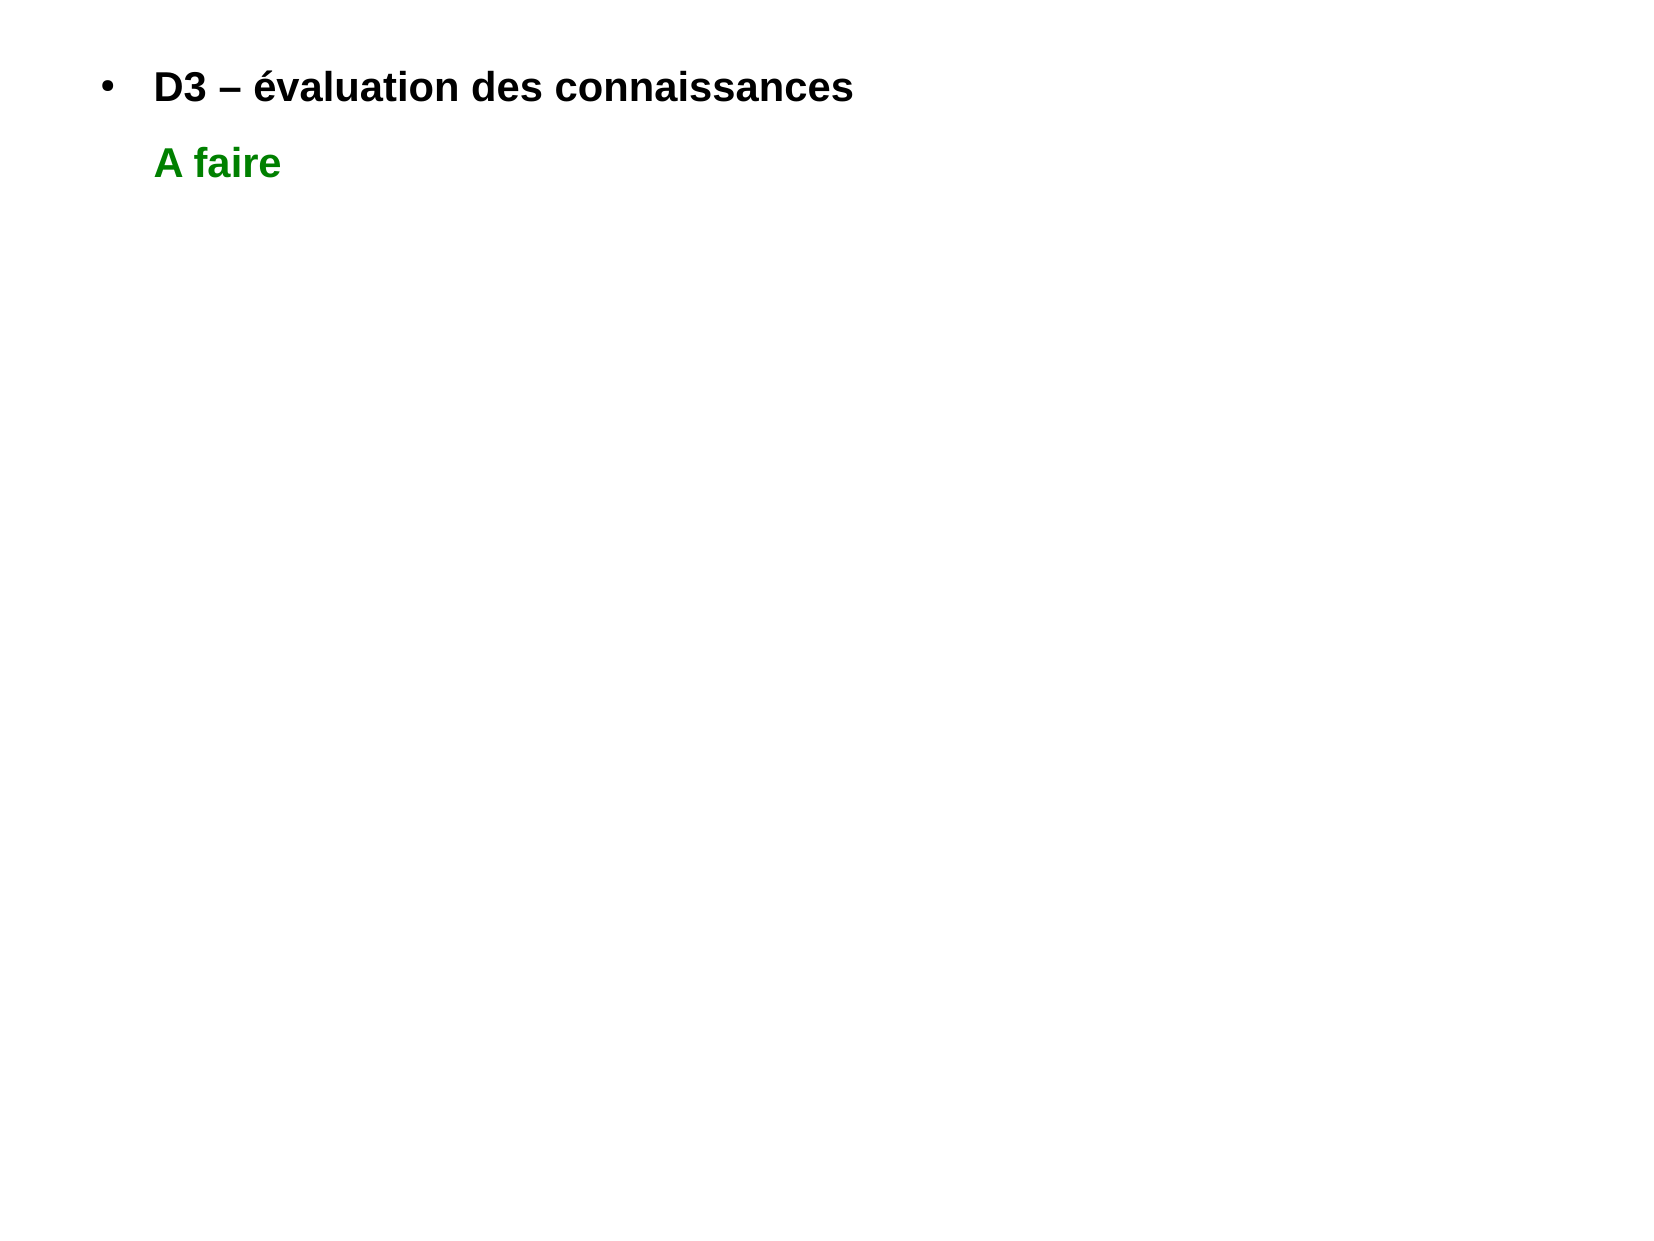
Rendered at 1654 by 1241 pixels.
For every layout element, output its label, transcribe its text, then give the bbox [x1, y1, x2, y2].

list D3 – évaluation des connaissances A faire [82, 63, 1538, 1010]
